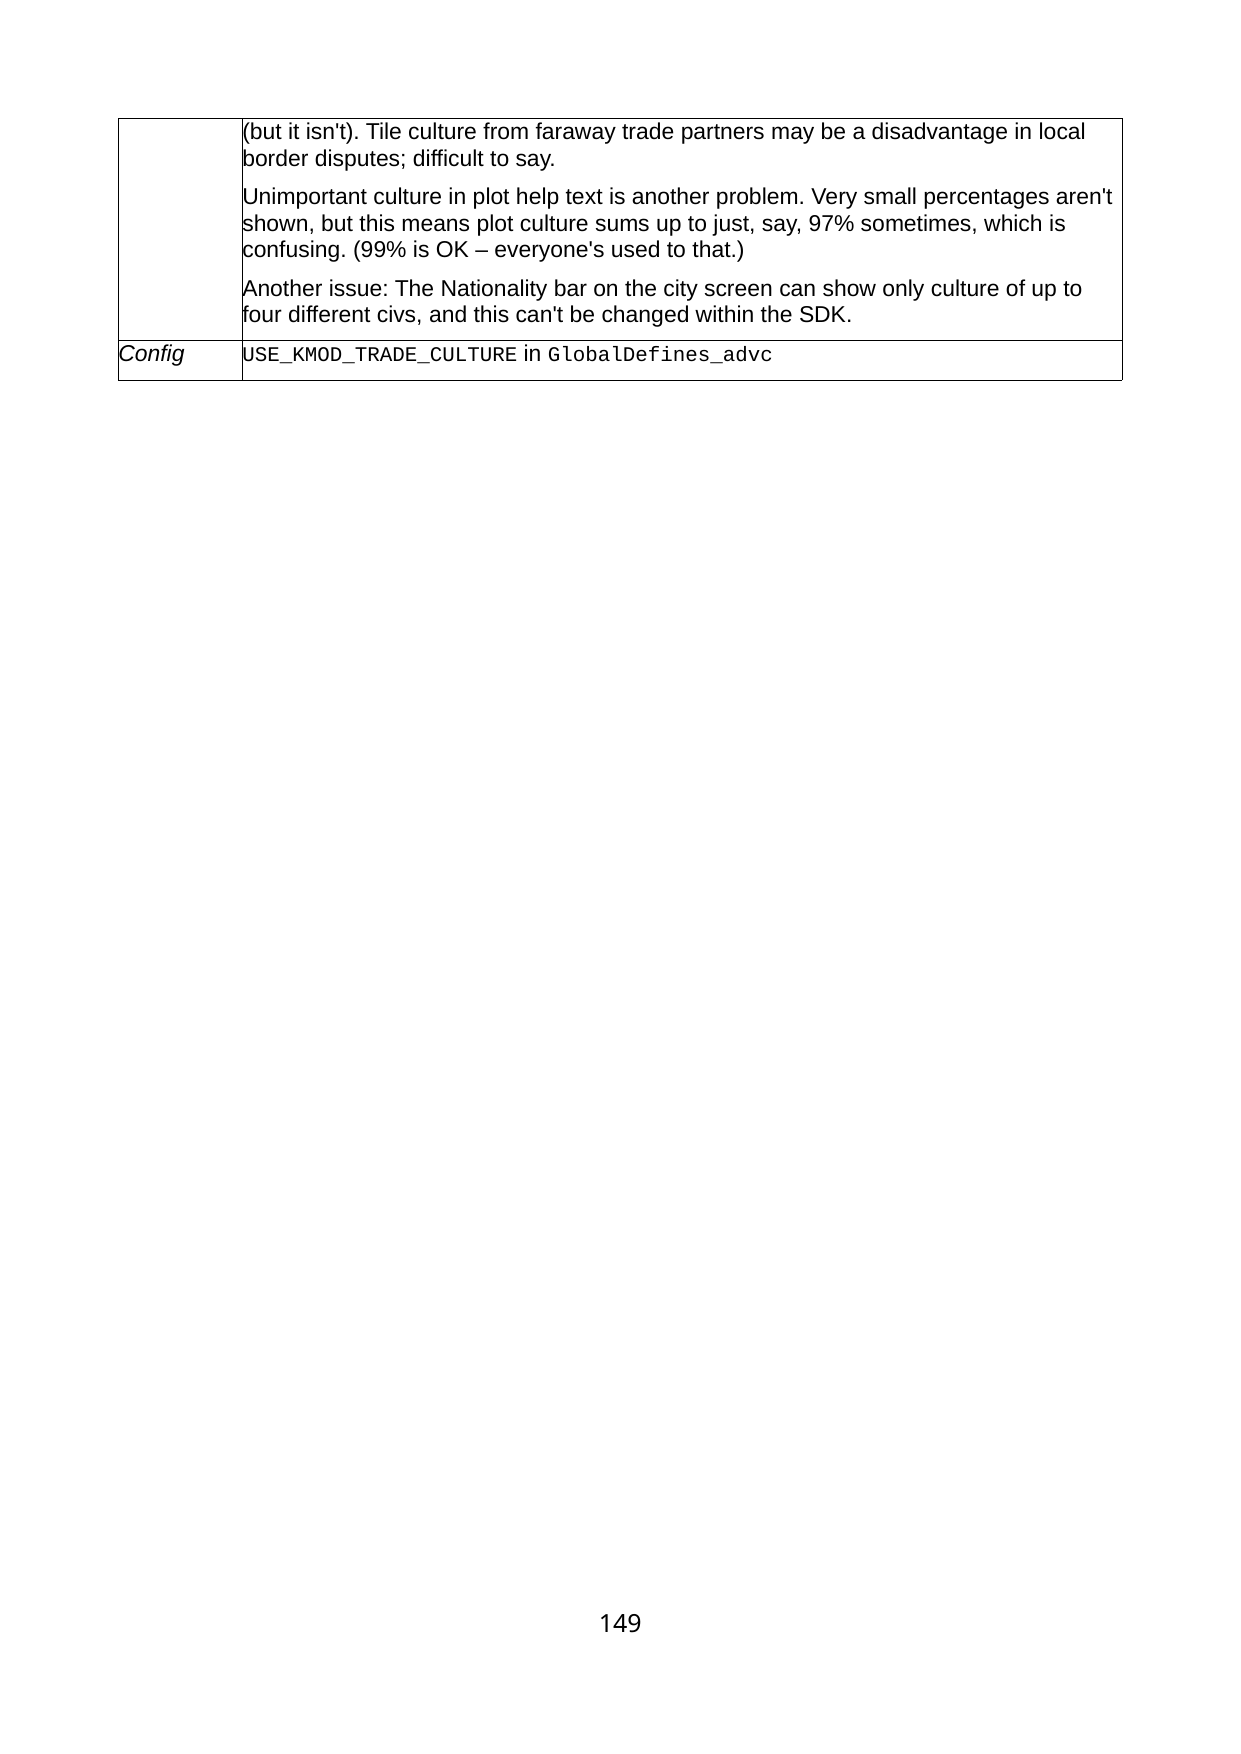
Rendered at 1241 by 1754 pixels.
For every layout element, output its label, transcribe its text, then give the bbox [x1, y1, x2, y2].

table_cell USE_KMOD_TRADE_CULTURE in GlobalDefines_advc [243, 341, 1122, 380]
table_cell (but it isn't). Tile culture from faraway trade partners may be a disadvantage in local border disputes; difficult to say. Unimportant culture in plot help text is another problem. Very small percentages aren't shown, but this means plot culture sums up to just, say, 97% sometimes, which is confusing. (99% is OK – everyone's used to that.) Another issue: The Nationality bar on the city screen can show only culture of up to four different civs, and this can't be changed within the SDK. [243, 119, 1122, 340]
table_cell Config [119, 341, 242, 380]
table_cell [119, 119, 242, 340]
